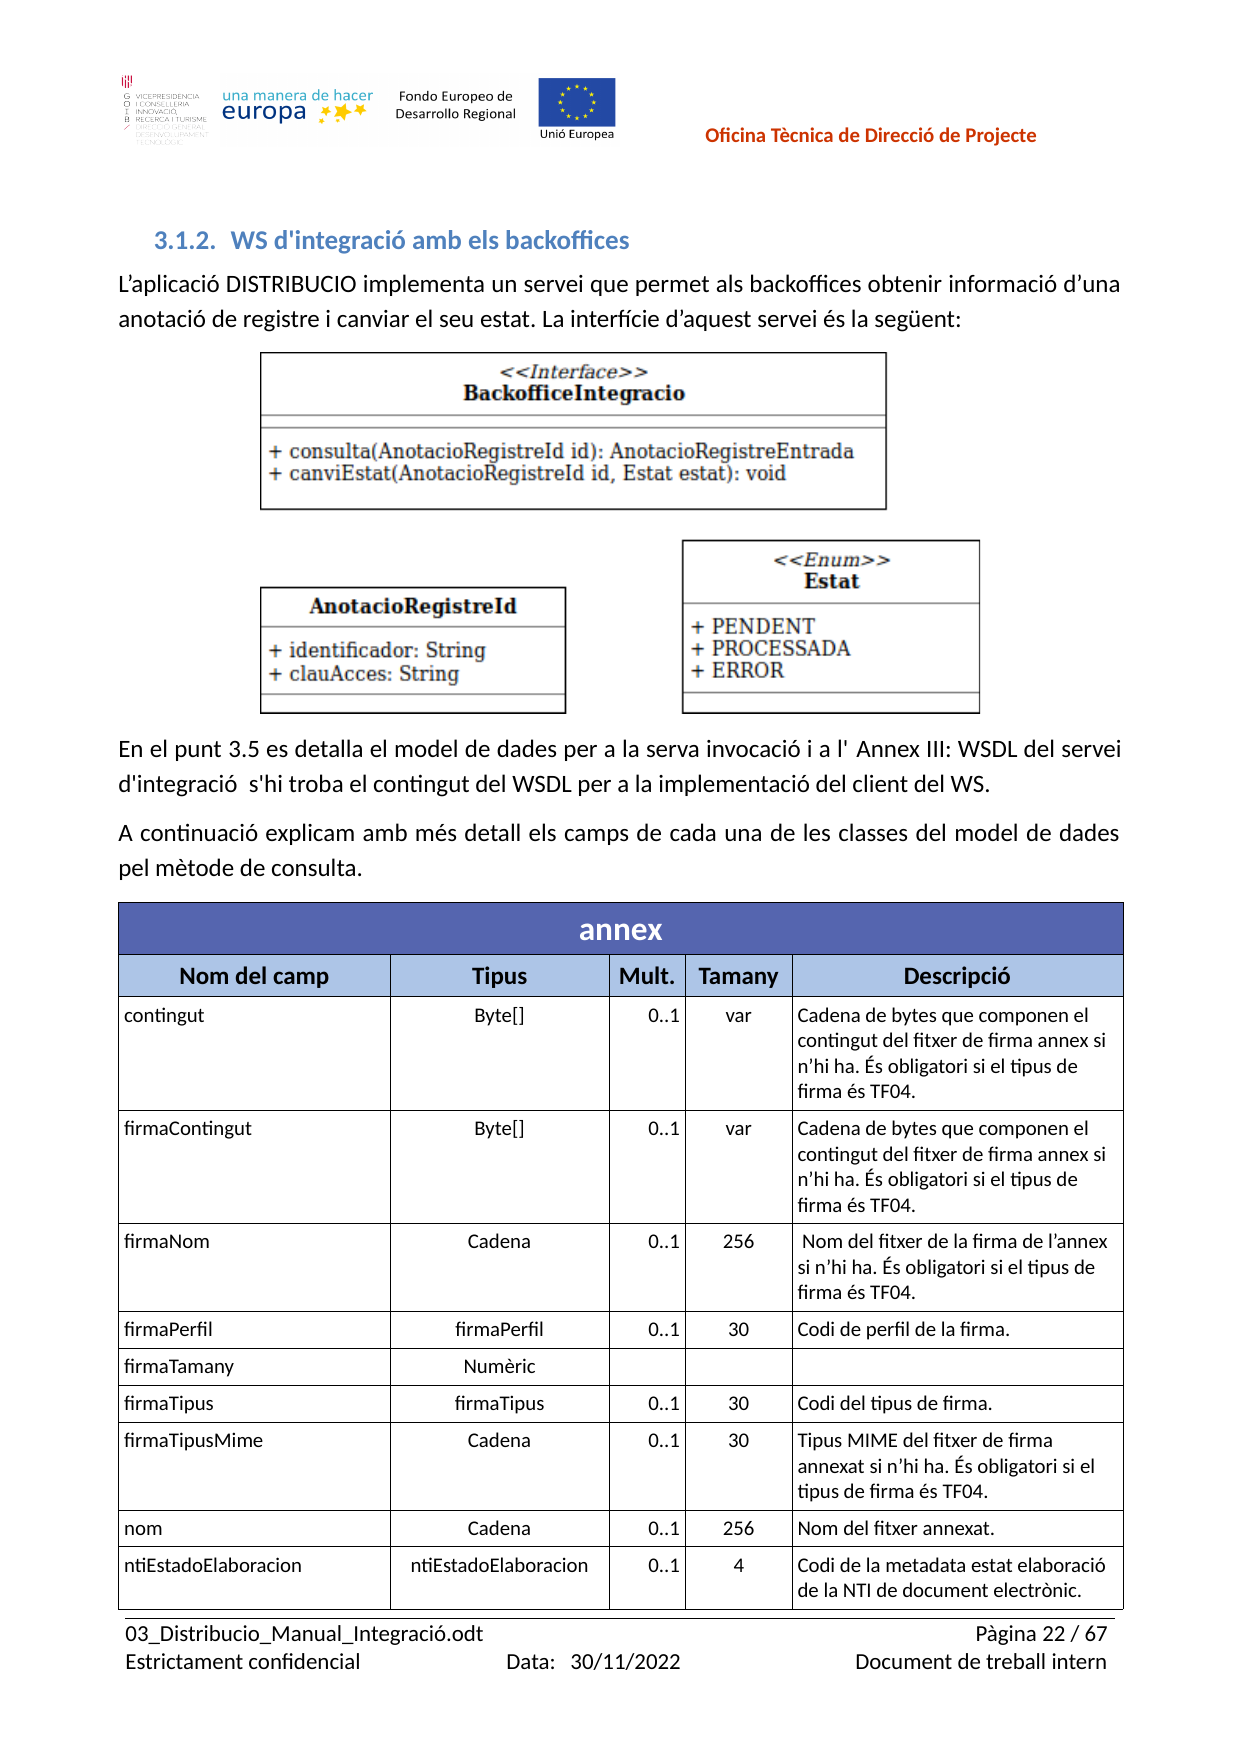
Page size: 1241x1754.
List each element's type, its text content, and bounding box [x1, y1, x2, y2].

picture [118, 73, 213, 147]
table_cell Cadena [391, 1423, 609, 1509]
text L’aplicació DISTRIBUCIO implementa un servei que permet als backoffices obtenir informació d’una anotació de registre i canviar el seu estat. La interfície d’aquest servei és la següent: [118, 268, 1122, 334]
table_cell 30 [686, 1423, 792, 1509]
picture [260, 352, 981, 714]
table_cell var [686, 997, 792, 1110]
table_cell Byte[] [391, 997, 609, 1110]
table_cell 0..1 [610, 1547, 685, 1609]
table_cell ntiEstadoElaboracion [391, 1547, 609, 1609]
table_cell Tamany [686, 955, 792, 996]
table_cell Codi de la metadata estat elaboració de la NTI de document electrònic. [793, 1547, 1123, 1609]
table_cell [610, 1349, 685, 1385]
table_cell contingut [119, 997, 390, 1110]
table_cell Cadena de bytes que componen el contingut del fitxer de firma annex si n’hi ha. És obligatori si el tipus de firma és TF04. [793, 1111, 1123, 1223]
table_cell [793, 1349, 1123, 1385]
table_cell var [686, 1111, 792, 1223]
table_cell firmaPerfil [119, 1312, 390, 1348]
table_cell 0..1 [610, 1111, 685, 1223]
table_cell 0..1 [610, 1423, 685, 1509]
table_header annex [119, 903, 1123, 954]
table_cell Cadena [391, 1511, 609, 1546]
table_cell Cadena de bytes que componen el contingut del fitxer de firma annex si n’hi ha. És obligatori si el tipus de firma és TF04. [793, 997, 1123, 1110]
table_cell Cadena [391, 1224, 609, 1311]
table_cell firmaTamany [119, 1349, 390, 1385]
table_cell Nom del fitxer annexat. [793, 1511, 1123, 1546]
table_cell 4 [686, 1547, 792, 1609]
table_cell Numèric [391, 1349, 609, 1385]
table_cell firmaTipus [391, 1386, 609, 1422]
table_cell 0..1 [610, 1312, 685, 1348]
table_cell 0..1 [610, 1224, 685, 1311]
table_cell 0..1 [610, 997, 685, 1110]
table_cell firmaTipus [119, 1386, 390, 1422]
table_cell Codi del tipus de firma. [793, 1386, 1123, 1422]
table_cell firmaTipusMime [119, 1423, 390, 1509]
table_cell ntiEstadoElaboracion [119, 1547, 390, 1609]
table_cell 0..1 [610, 1511, 685, 1546]
table_cell 256 [686, 1511, 792, 1546]
table_cell Byte[] [391, 1111, 609, 1223]
table_cell nom [119, 1511, 390, 1546]
table_cell [686, 1349, 792, 1385]
table_cell Mult. [610, 955, 685, 996]
table_cell Codi de perfil de la firma. [793, 1312, 1123, 1348]
table_cell 30 [686, 1386, 792, 1422]
table_cell Nom del camp [119, 955, 390, 996]
text En el punt 3.5 es detalla el model de dades per a la serva invocació i a l' Annex III: WSDL del servei d'integració s'hi troba el contingut del WSDL per a la implementació del client del WS. [118, 733, 1122, 798]
table_cell 256 [686, 1224, 792, 1311]
subtitle WS d'integració amb els backoffices [153, 223, 1122, 256]
table_cell Nom del fitxer de la firma de l’annex si n’hi ha. És obligatori si el tipus de firma és TF04. [793, 1224, 1123, 1311]
table_cell Tipus [391, 955, 609, 996]
table_cell Tipus MIME del fitxer de firma annexat si n’hi ha. És obligatori si el tipus de firma és TF04. [793, 1423, 1123, 1509]
table_cell firmaNom [119, 1224, 390, 1311]
picture [219, 73, 621, 147]
text A continuació explicam amb més detall els camps de cada una de les classes del model de dades pel mètode de consulta. [118, 817, 1122, 883]
table_cell firmaPerfil [391, 1312, 609, 1348]
table_cell 30 [686, 1312, 792, 1348]
table_cell firmaContingut [119, 1111, 390, 1223]
table_cell Descripció [793, 955, 1123, 996]
table_cell 0..1 [610, 1386, 685, 1422]
